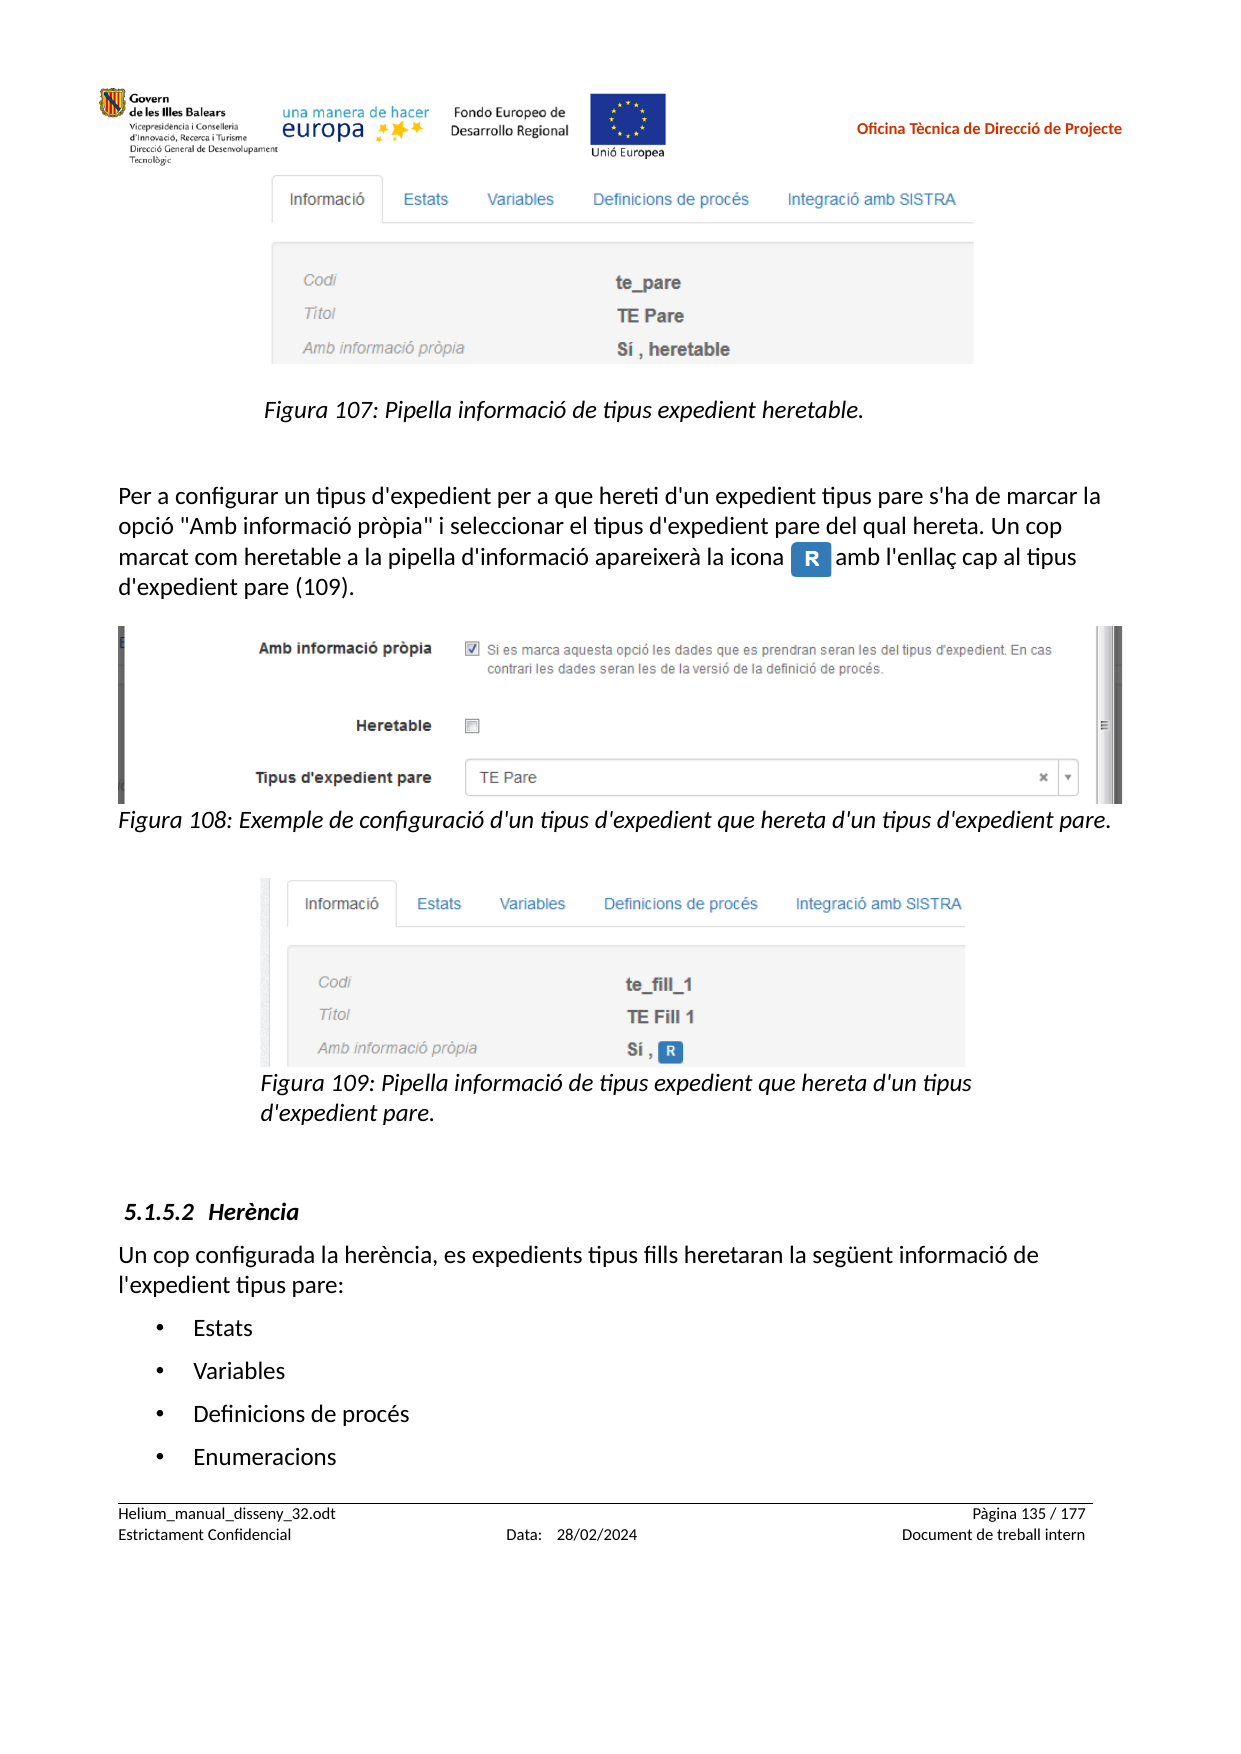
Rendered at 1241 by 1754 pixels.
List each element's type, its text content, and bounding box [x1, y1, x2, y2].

text Figura 108: Exemple de configuració d'un tipus d'expedient que hereta d'un tipus d'expedient pare. [118, 804, 1122, 834]
picture [118, 626, 1123, 804]
picture [791, 542, 832, 577]
list Variables [156, 1355, 1122, 1386]
text Per a configurar un tipus d'expedient per a que hereti d'un expedient tipus pare s'ha de marcar la opció "Amb informació pròpia" i seleccionar el tipus d'expedient pare del qual hereta. Un cop marcat com heretable a la pipella d'informació apareixerà la icona amb l'enllaç cap al tipus d'expedient pare (109). [118, 480, 1122, 602]
text Un cop configurada la herència, es expedients tipus fills heretaran la següent informació de l'expedient tipus pare: [118, 1239, 1122, 1300]
picture [266, 167, 974, 364]
list Definicions de procés [156, 1398, 1122, 1429]
picture [99, 87, 668, 166]
text Figura 109: Pipella informació de tipus expedient que hereta d'un tipus d'expedient pare. [260, 1065, 980, 1128]
picture [260, 878, 966, 1067]
list Estats [156, 1312, 1122, 1343]
subtitle Herència [118, 1196, 1122, 1226]
text Figura 107: Pipella informació de tipus expedient heretable. [264, 393, 976, 425]
list Enumeracions [156, 1441, 1122, 1472]
